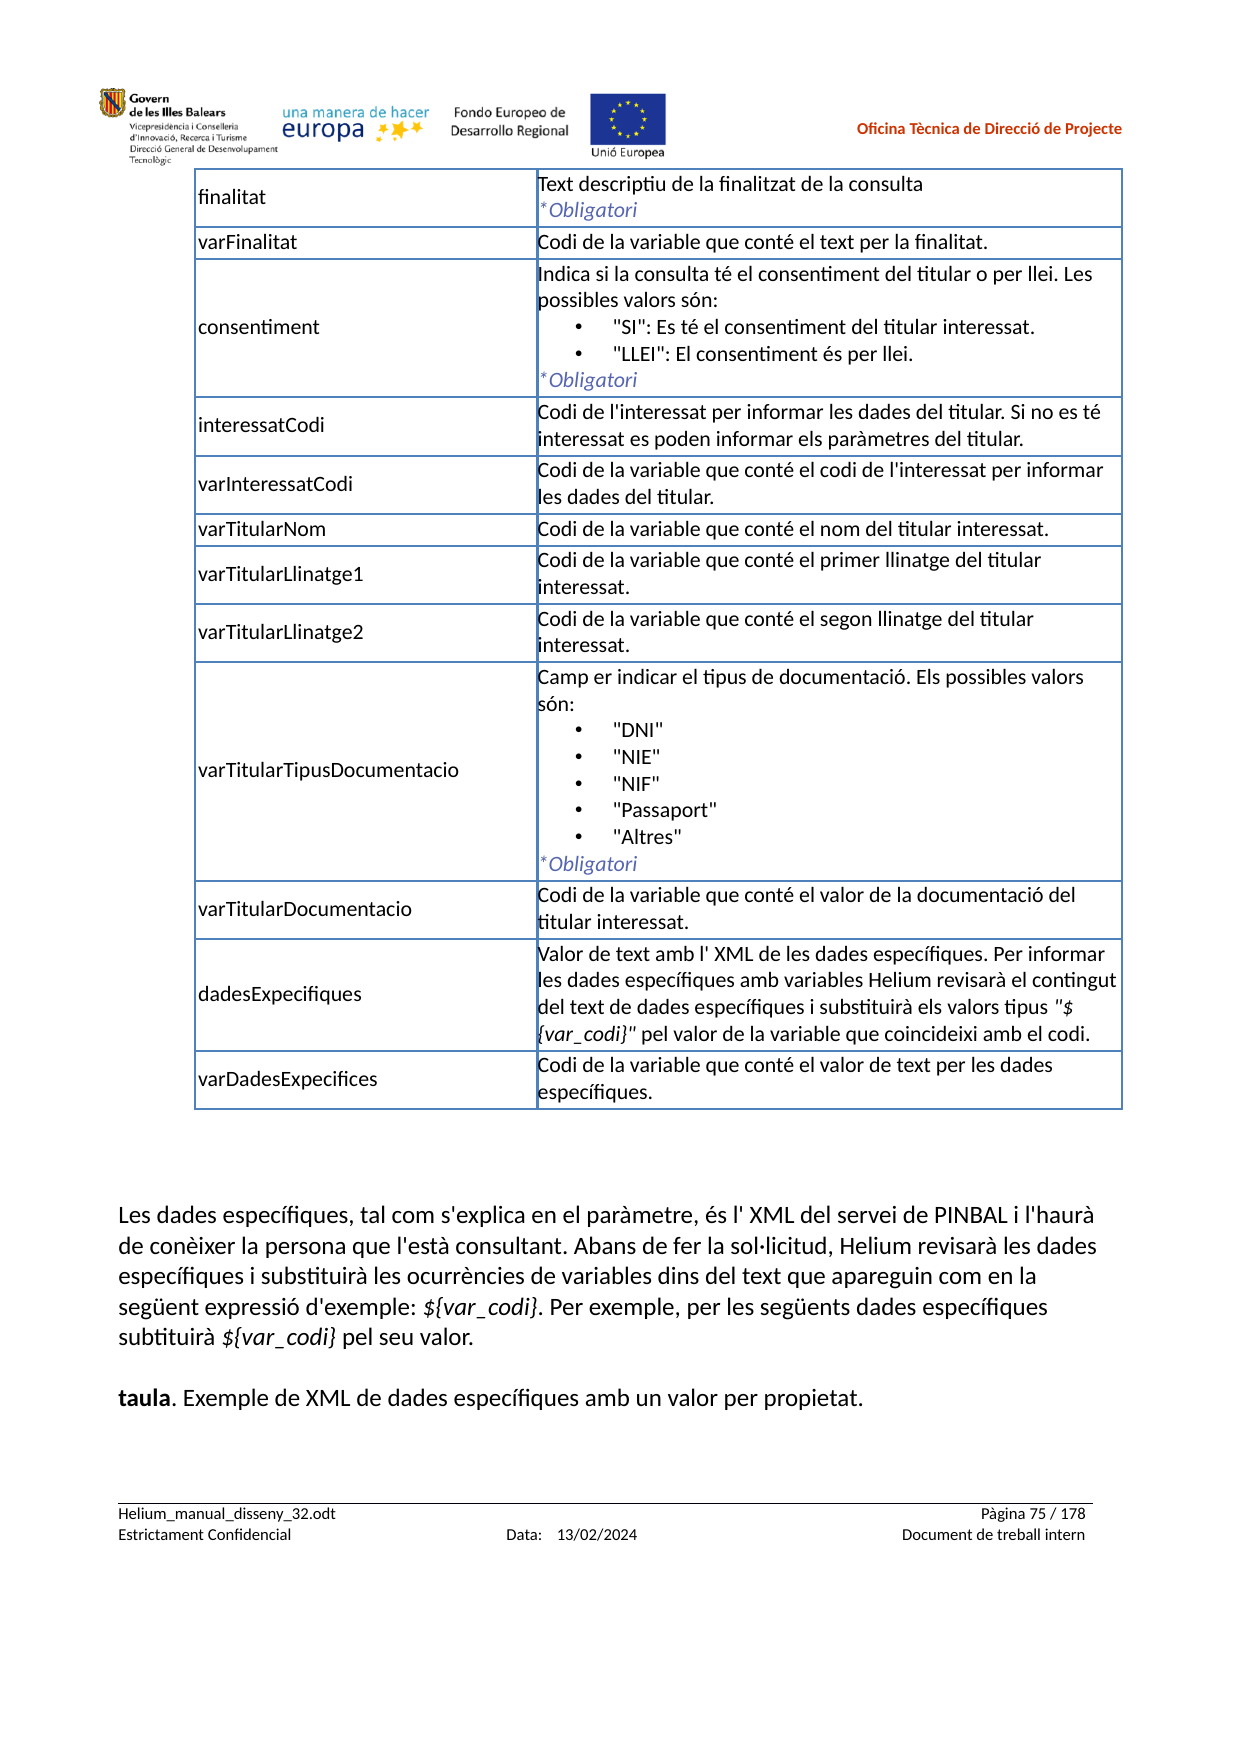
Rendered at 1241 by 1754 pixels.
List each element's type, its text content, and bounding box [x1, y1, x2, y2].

table_cell dadesExpecifiques [196, 940, 536, 1049]
text taula. Exemple de XML de dades específiques amb un valor per propietat. [118, 1382, 1122, 1413]
table_cell Codi de la variable que conté el text per la finalitat. [539, 228, 1121, 258]
table_cell Codi de la variable que conté el nom del titular interessat. [539, 515, 1121, 544]
table_cell Camp er indicar el tipus de documentació. Els possibles valors són: "DNI" "NIE" "NIF" "Passaport" "Altres" *Obligatori [539, 663, 1121, 879]
table_cell varTitularDocumentacio [196, 882, 536, 938]
table_cell finalitat [196, 170, 536, 226]
table_cell interessatCodi [196, 398, 536, 454]
picture [99, 87, 668, 166]
table_cell varTitularTipusDocumentacio [196, 663, 536, 879]
table_cell varFinalitat [196, 228, 536, 258]
table_cell Text descriptiu de la finalitzat de la consulta *Obligatori [539, 170, 1121, 226]
table_cell Codi de la variable que conté el valor de la documentació del titular interessat. [539, 882, 1121, 938]
table_cell Codi de la variable que conté el codi de l'interessat per informar les dades del titular. [539, 457, 1121, 513]
table_cell Codi de la variable que conté el primer llinatge del titular interessat. [539, 547, 1121, 603]
table_cell varInteressatCodi [196, 457, 536, 513]
table_cell Indica si la consulta té el consentiment del titular o per llei. Les possibles valors són: "SI": Es té el consentiment del titular interessat. "LLEI": El consentiment és per llei. *Obligatori [539, 260, 1121, 396]
table_cell consentiment [196, 260, 536, 396]
text Les dades específiques, tal com s'explica en el paràmetre, és l' XML del servei de PINBAL i l'haurà de conèixer la persona que l'està consultant. Abans de fer la sol·licitud, Helium revisarà les dades específiques i substituirà les ocurrències de variables dins del text que apareguin com en la següent expressió d'exemple: ${var_codi}. Per exemple, per les següents dades específiques subtituirà ${var_codi} pel seu valor. [118, 1199, 1122, 1352]
table_cell varDadesExpecifices [196, 1052, 536, 1108]
table_cell varTitularLlinatge2 [196, 605, 536, 661]
table_cell varTitularNom [196, 515, 536, 544]
table_cell Codi de la variable que conté el valor de text per les dades específiques. [539, 1052, 1121, 1108]
table_cell varTitularLlinatge1 [196, 547, 536, 603]
table_cell Codi de l'interessat per informar les dades del titular. Si no es té interessat es poden informar els paràmetres del titular. [539, 398, 1121, 454]
table_cell Codi de la variable que conté el segon llinatge del titular interessat. [539, 605, 1121, 661]
table_cell Valor de text amb l' XML de les dades específiques. Per informar les dades específiques amb variables Helium revisarà el contingut del text de dades específiques i substituirà els valors tipus "${var_codi}" pel valor de la variable que coincideixi amb el codi. [539, 940, 1121, 1049]
